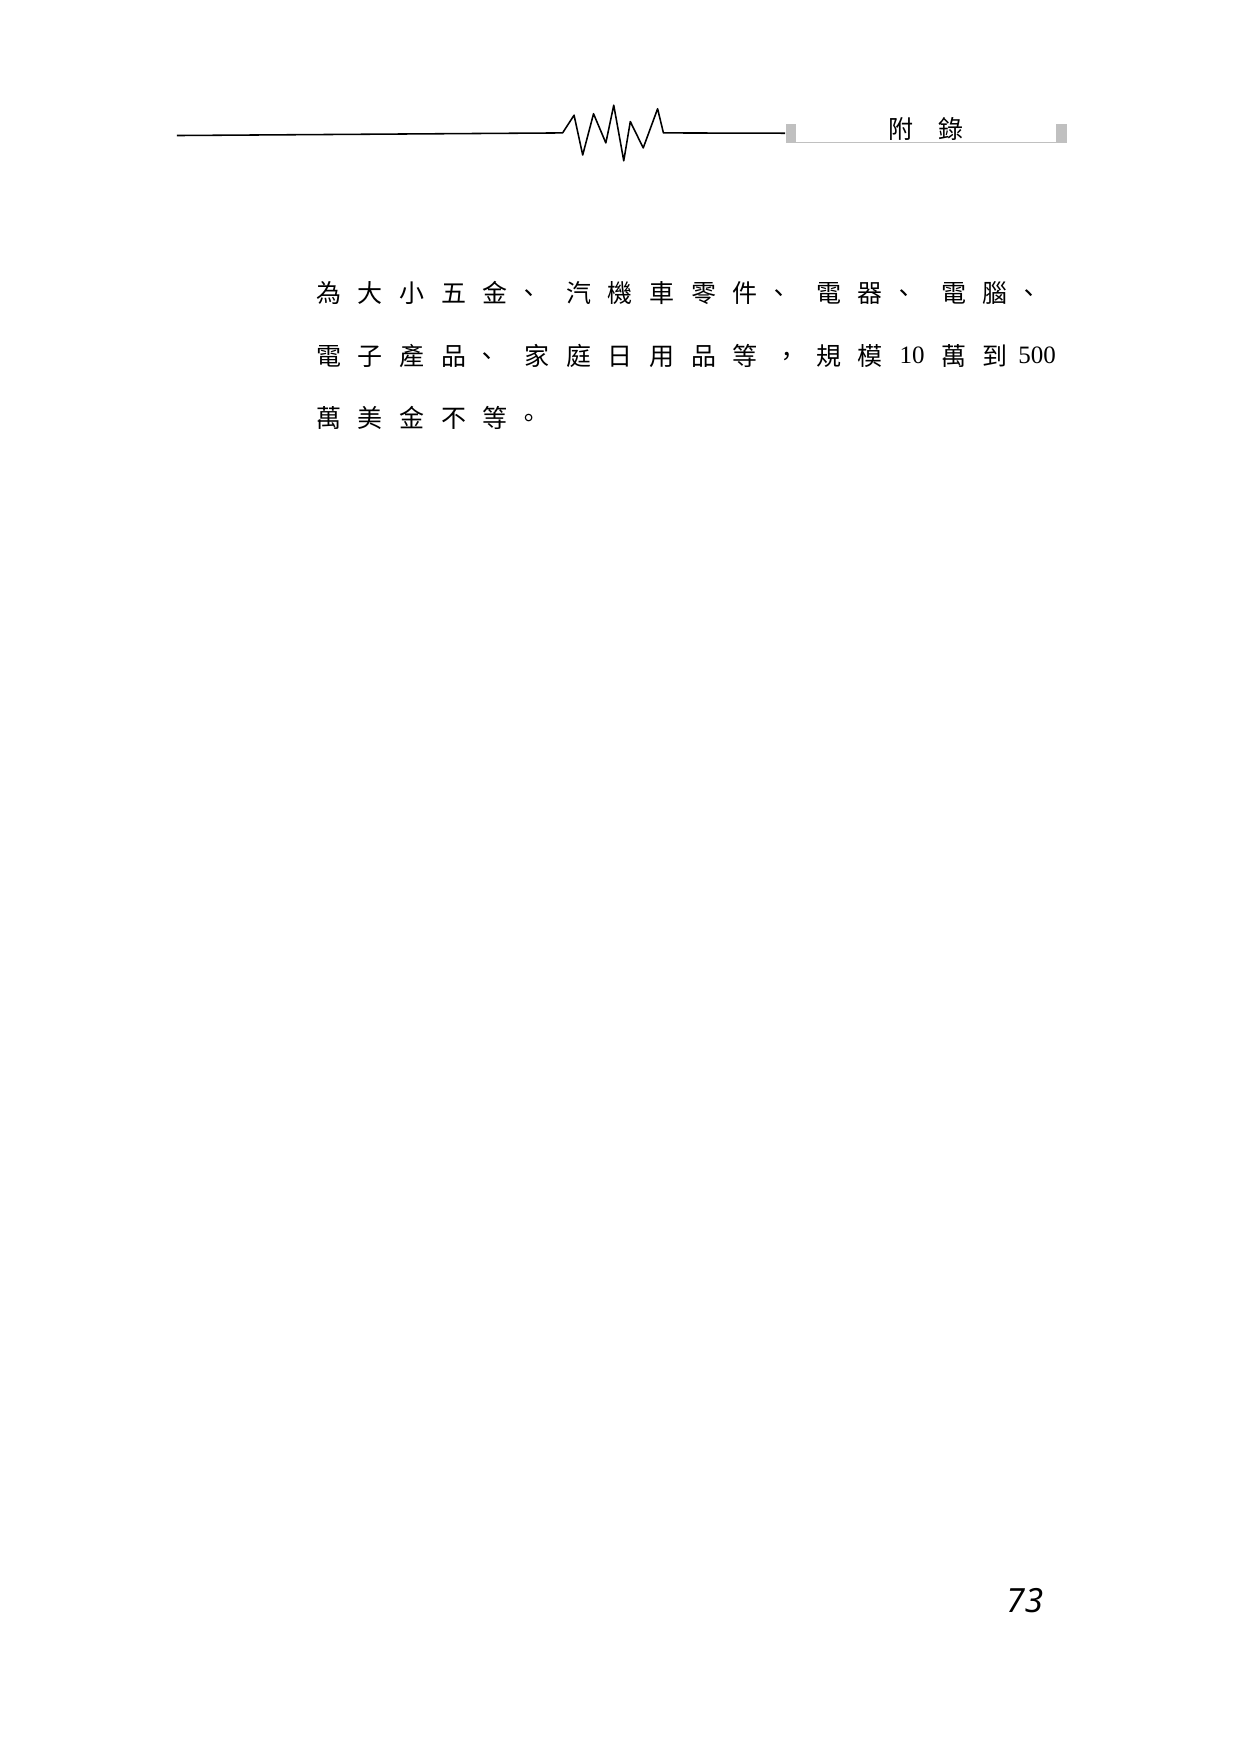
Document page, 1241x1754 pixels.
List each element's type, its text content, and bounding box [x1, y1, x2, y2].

text 為大小五金、汽機車零件、電器、電腦、電子產品、家庭日用品等，規模10萬到500萬美金不等。 [207, 250, 1058, 438]
